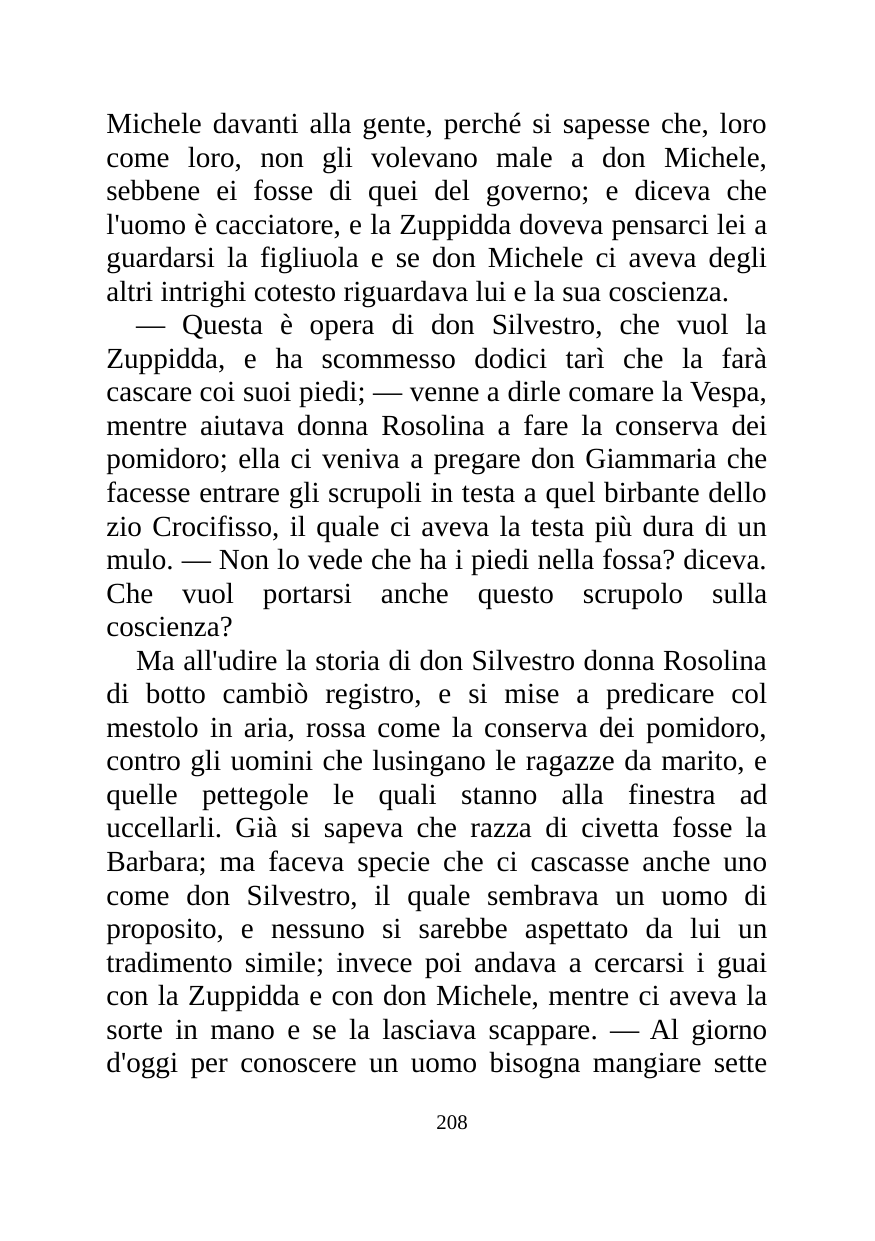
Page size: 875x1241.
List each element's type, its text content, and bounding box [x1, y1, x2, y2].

text Ma all'udire la storia di don Silvestro donna Rosolina di botto cambiò registro, e si mise a predicare col mestolo in aria, rossa come la conserva dei pomidoro, contro gli uomini che lusingano le ragazze da marito, e quelle pettegole le quali stanno alla finestra ad uccellarli. Già si sapeva che razza di civetta fosse la Barbara; ma faceva specie che ci cascasse anche uno come don Silvestro, il quale sembrava un uomo di proposito, e nessuno si sarebbe aspettato da lui un tradimento simile; invece poi andava a cercarsi i guai con la Zuppidda e con don Michele, mentre ci aveva la sorte in mano e se la lasciava scappare. — Al giorno d'oggi per conoscere un uomo bisogna mangiare sette [106, 643, 768, 1079]
text Michele davanti alla gente, perché si sapesse che, loro come loro, non gli volevano male a don Michele, sebbene ei fosse di quei del governo; e diceva che l'uomo è cacciatore, e la Zuppidda doveva pensarci lei a guardarsi la figliuola e se don Michele ci aveva degli altri intrighi cotesto riguardava lui e la sua coscienza. [106, 106, 768, 307]
text — Questa è opera di don Silvestro, che vuol la Zuppidda, e ha scommesso dodici tarì che la farà cascare coi suoi piedi; — venne a dirle comare la Vespa, mentre aiutava donna Rosolina a fare la conserva dei pomidoro; ella ci veniva a pregare don Giammaria che facesse entrare gli scrupoli in testa a quel birbante dello zio Crocifisso, il quale ci aveva la testa più dura di un mulo. — Non lo vede che ha i piedi nella fossa? diceva. Che vuol portarsi anche questo scrupolo sulla coscienza? [106, 307, 768, 643]
